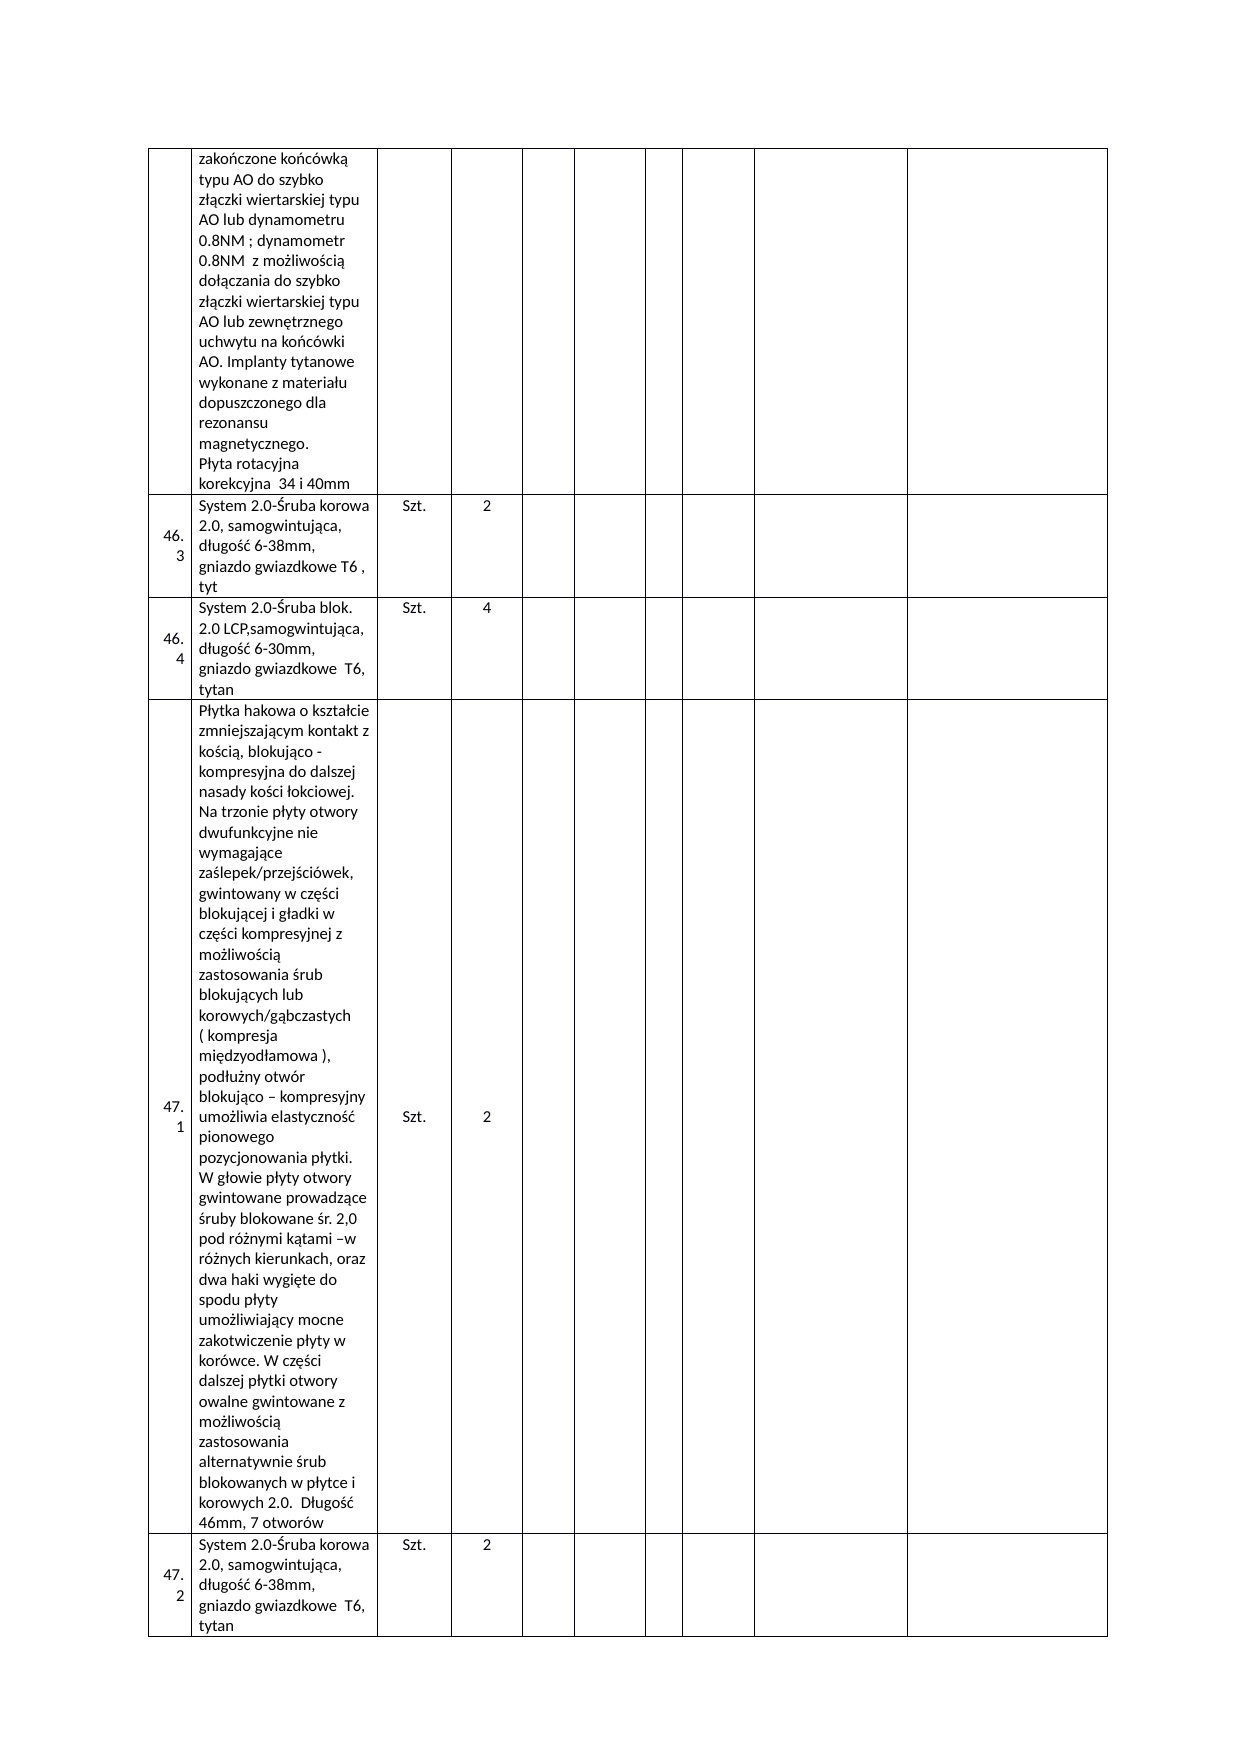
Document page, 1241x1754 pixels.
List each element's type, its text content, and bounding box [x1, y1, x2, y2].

table_cell [575, 700, 645, 1533]
table_cell System 2.0-Śruba korowa 2.0, samogwintująca, długość 6-38mm, gniazdo gwiazdkowe T6 , tyt [192, 495, 377, 597]
table_cell [755, 700, 907, 1533]
table_cell [908, 1534, 1107, 1636]
table_cell [523, 495, 574, 597]
table_cell [523, 700, 574, 1533]
table_cell zakończone końcówką typu AO do szybko złączki wiertarskiej typu AO lub dynamometru 0.8NM ; dynamometr 0.8NM z możliwością dołączania do szybko złączki wiertarskiej typu AO lub zewnętrznego uchwytu na końcówki AO. Implanty tytanowe wykonane z materiału dopuszczonego dla rezonansu magnetycznego. Płyta rotacyjna korekcyjna 34 i 40mm [192, 149, 377, 494]
table_cell [452, 149, 522, 494]
table_cell 46.4 [149, 598, 191, 699]
table_cell Szt. [378, 495, 451, 597]
table_cell [575, 149, 645, 494]
table_cell [683, 598, 754, 699]
table_cell [523, 598, 574, 699]
table_cell [523, 1534, 574, 1636]
table_cell [755, 598, 907, 699]
table_cell [646, 495, 682, 597]
table_cell System 2.0-Śruba korowa 2.0, samogwintująca, długość 6-38mm, gniazdo gwiazdkowe T6, tytan [192, 1534, 377, 1636]
table_cell [575, 598, 645, 699]
table_cell [646, 700, 682, 1533]
table_cell [683, 700, 754, 1533]
table_cell 4 [452, 598, 522, 699]
table_cell [755, 495, 907, 597]
table_cell [378, 149, 451, 494]
table_cell Płytka hakowa o kształcie zmniejszającym kontakt z kością, blokująco - kompresyjna do dalszej nasady kości łokciowej. Na trzonie płyty otwory dwufunkcyjne nie wymagające zaślepek/przejściówek, gwintowany w części blokującej i gładki w części kompresyjnej z możliwością zastosowania śrub blokujących lub korowych/gąbczastych ( kompresja międzyodłamowa ), podłużny otwór blokująco – kompresyjny umożliwia elastyczność pionowego pozycjonowania płytki. W głowie płyty otwory gwintowane prowadzące śruby blokowane śr. 2,0 pod różnymi kątami –w różnych kierunkach, oraz dwa haki wygięte do spodu płyty umożliwiający mocne zakotwiczenie płyty w korówce. W części dalszej płytki otwory owalne gwintowane z możliwością zastosowania alternatywnie śrub blokowanych w płytce i korowych 2.0. Długość 46mm, 7 otworów [192, 700, 377, 1533]
table_cell [646, 149, 682, 494]
table_cell 47.1 [149, 700, 191, 1533]
table_cell [575, 495, 645, 597]
table_cell [646, 1534, 682, 1636]
table_cell 46.3 [149, 495, 191, 597]
table_cell [755, 149, 907, 494]
table_cell [149, 149, 191, 494]
table_cell [646, 598, 682, 699]
table_cell 2 [452, 495, 522, 597]
table_cell [523, 149, 574, 494]
table_cell [908, 149, 1107, 494]
table_cell [755, 1534, 907, 1636]
table_cell Szt. [378, 700, 451, 1533]
table_cell [908, 598, 1107, 699]
table_cell [575, 1534, 645, 1636]
table_cell [908, 700, 1107, 1533]
table_cell 2 [452, 1534, 522, 1636]
table_cell System 2.0-Śruba blok. 2.0 LCP,samogwintująca, długość 6-30mm, gniazdo gwiazdkowe T6, tytan [192, 598, 377, 699]
table_cell 2 [452, 700, 522, 1533]
table_cell [683, 1534, 754, 1636]
table_cell [683, 495, 754, 597]
table_cell 47.2 [149, 1534, 191, 1636]
table_cell Szt. [378, 598, 451, 699]
table_cell [683, 149, 754, 494]
table_cell Szt. [378, 1534, 451, 1636]
table_cell [908, 495, 1107, 597]
